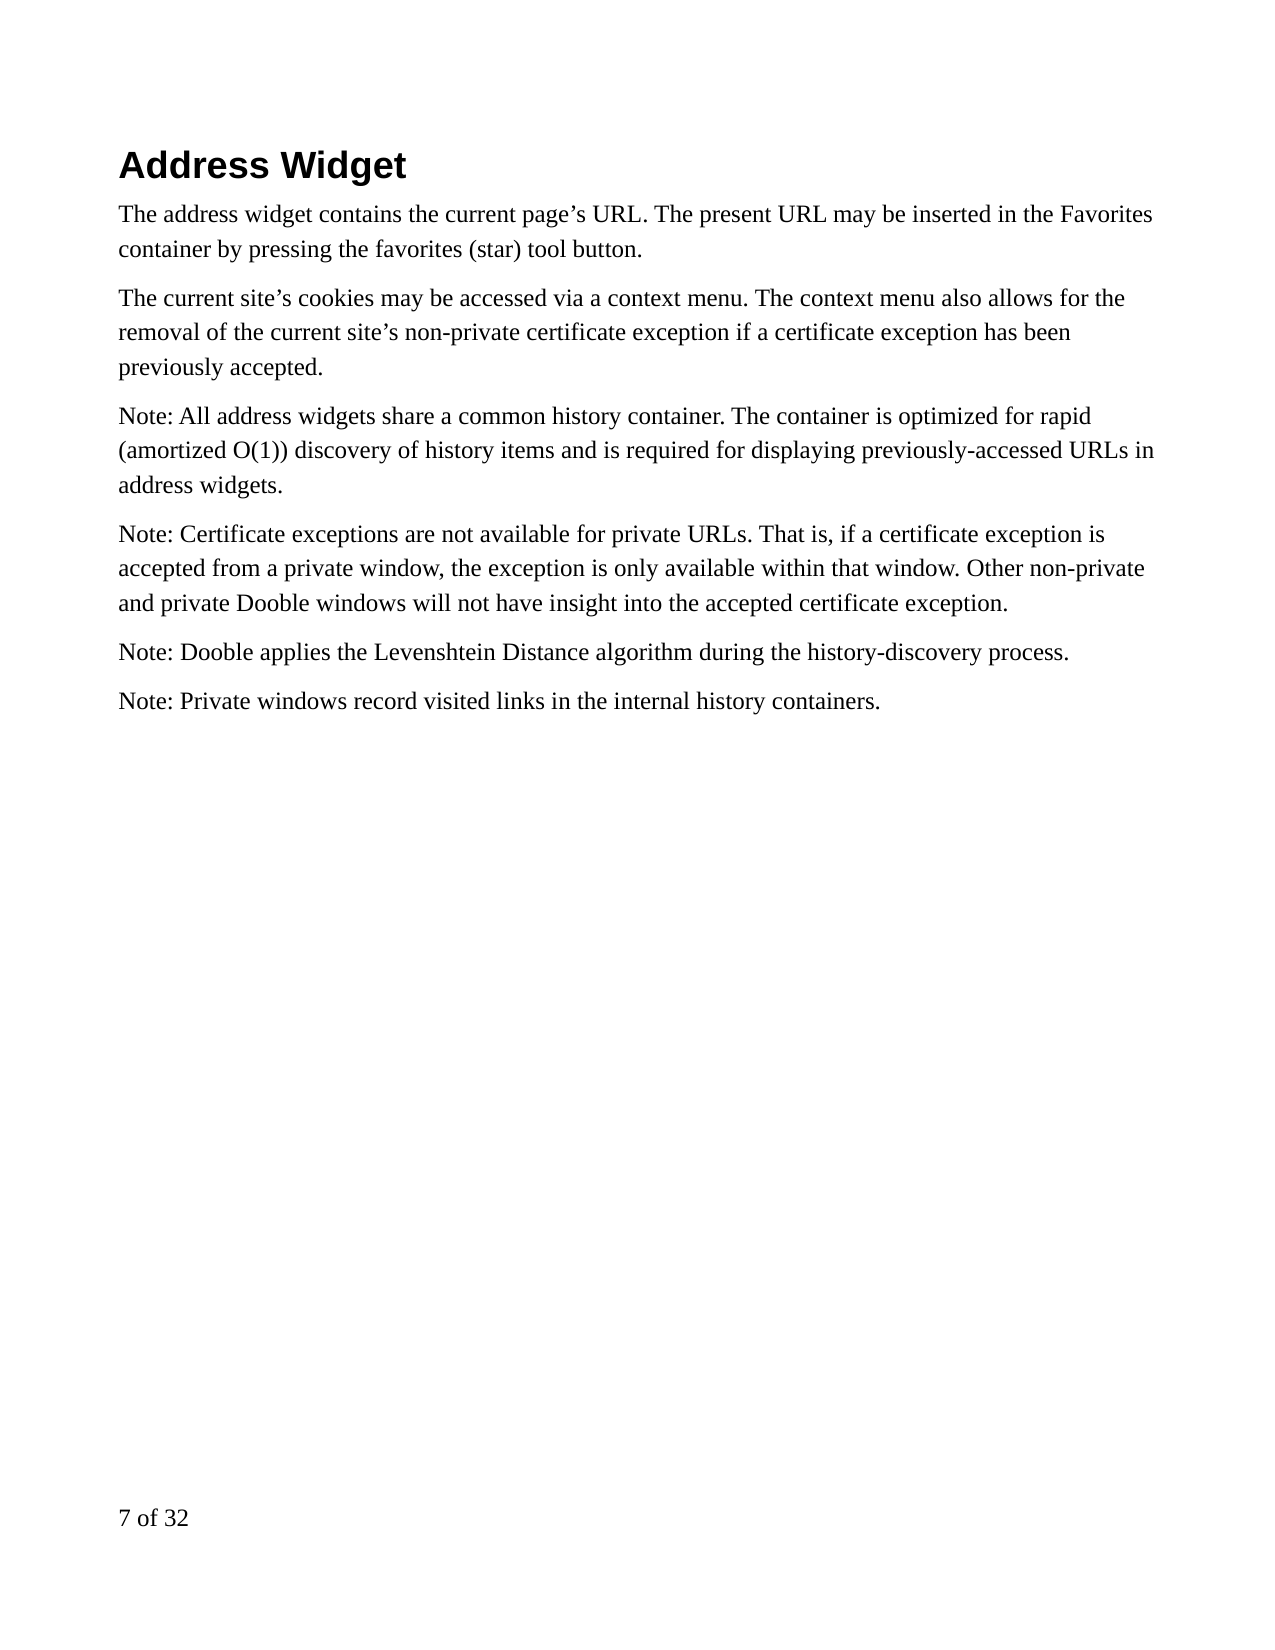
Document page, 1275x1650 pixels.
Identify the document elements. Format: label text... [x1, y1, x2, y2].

text The address widget contains the current page’s URL. The present URL may be inserted in the Favorites container by pressing the favorites (star) tool button. [118, 199, 1157, 262]
text Note: All address widgets share a common history container. The container is optimized for rapid (amortized O(1)) discovery of history items and is required for displaying previously-accessed URLs in address widgets. [118, 401, 1157, 498]
subtitle Address Widget [118, 143, 1157, 187]
text Note: Private windows record visited links in the internal history containers. [118, 686, 1157, 715]
text Note: Certificate exceptions are not available for private URLs. That is, if a certificate exception is accepted from a private window, the exception is only available within that window. Other non-private and private Dooble windows will not have insight into the accepted certificate exception. [118, 519, 1157, 617]
text The current site’s cookies may be accessed via a context menu. The context menu also allows for the removal of the current site’s non-private certificate exception if a certificate exception has been previously accepted. [118, 283, 1157, 381]
text Note: Dooble applies the Levenshtein Distance algorithm during the history-discovery process. [118, 637, 1157, 666]
